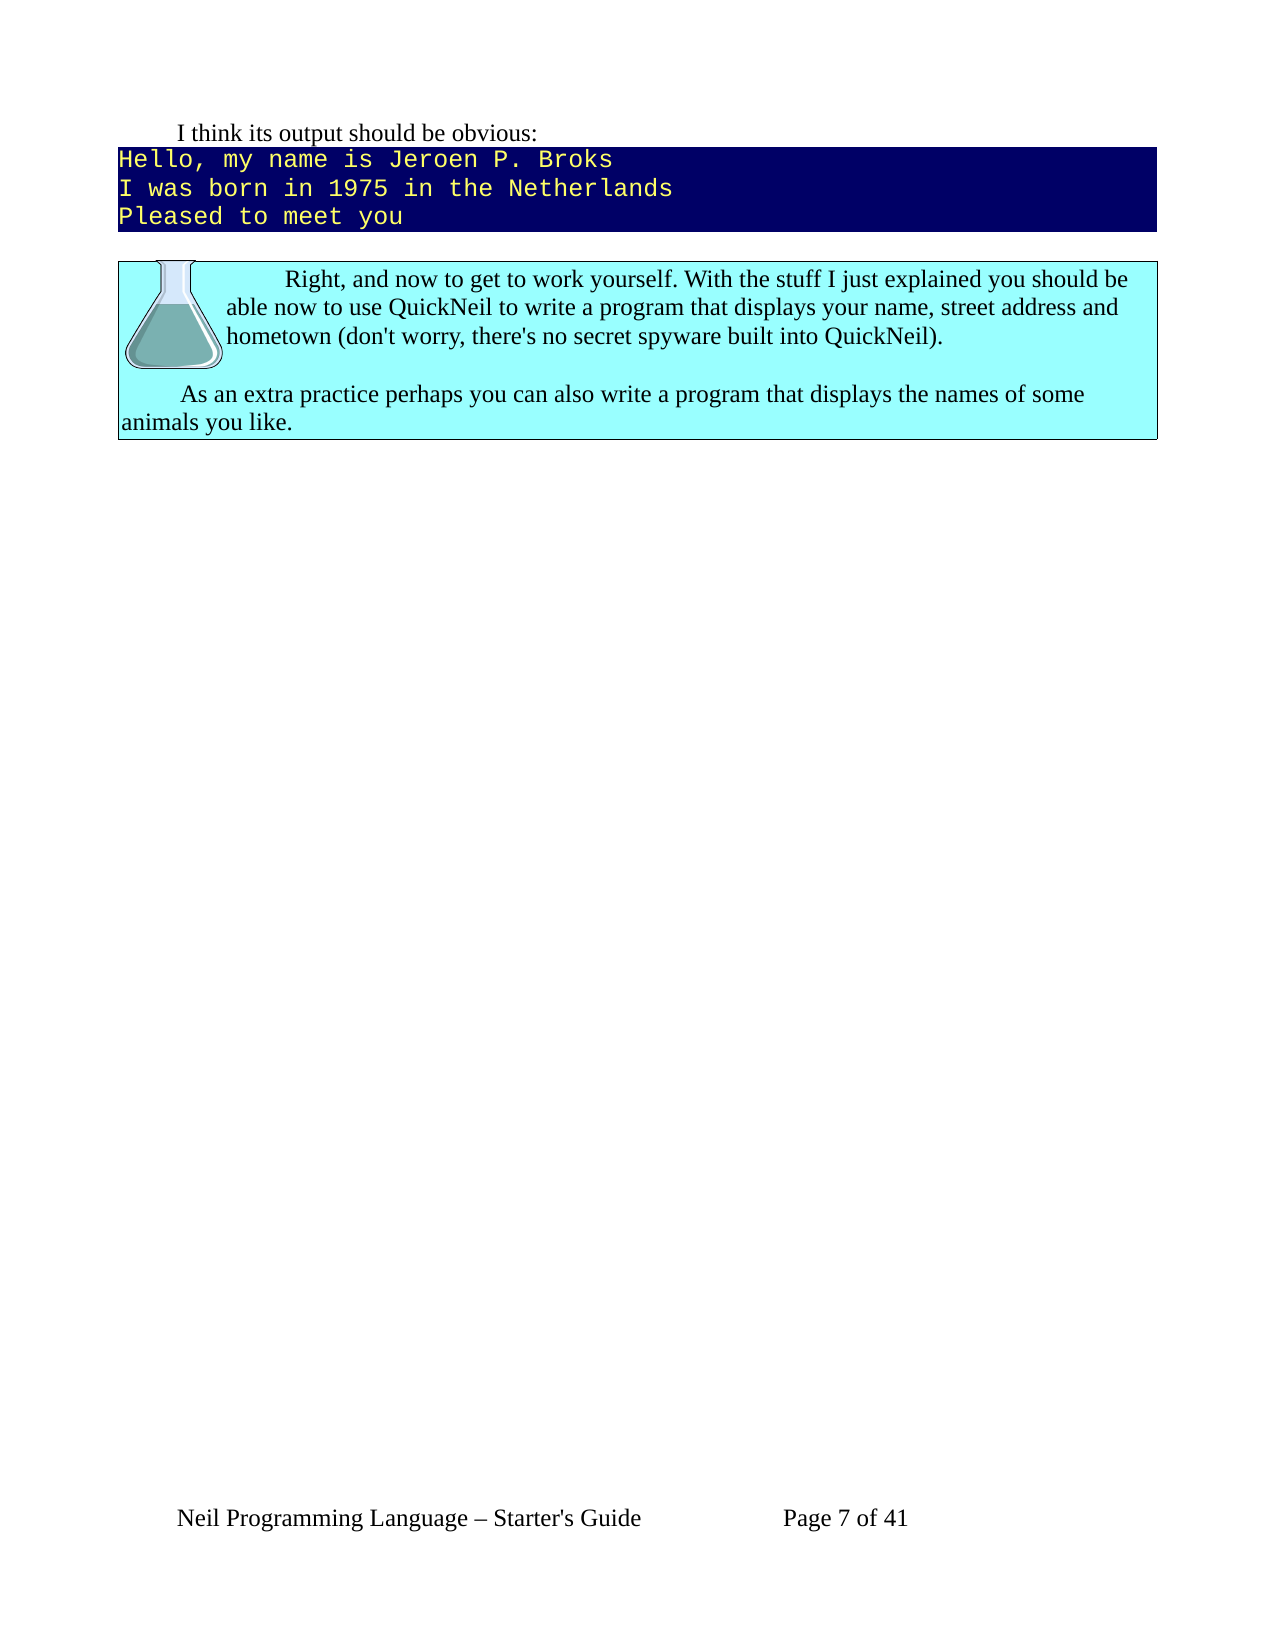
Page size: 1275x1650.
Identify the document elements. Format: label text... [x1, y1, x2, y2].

text I think its output should be obvious: [118, 118, 1157, 147]
text Hello, my name is Jeroen P. Broks [118, 147, 1157, 175]
text As an extra practice perhaps you can also write a program that displays the names of some animals you like. [119, 376, 1157, 439]
text Right, and now to get to work yourself. With the stuff I just explained you should be able now to use QuickNeil to write a program that displays your name, street address and hometown (don't worry, there's no secret spyware built into QuickNeil). [223, 262, 1157, 347]
text Pleased to meet you [118, 203, 1157, 232]
picture [125, 260, 223, 369]
text I was born in 1975 in the Netherlands [118, 175, 1157, 203]
